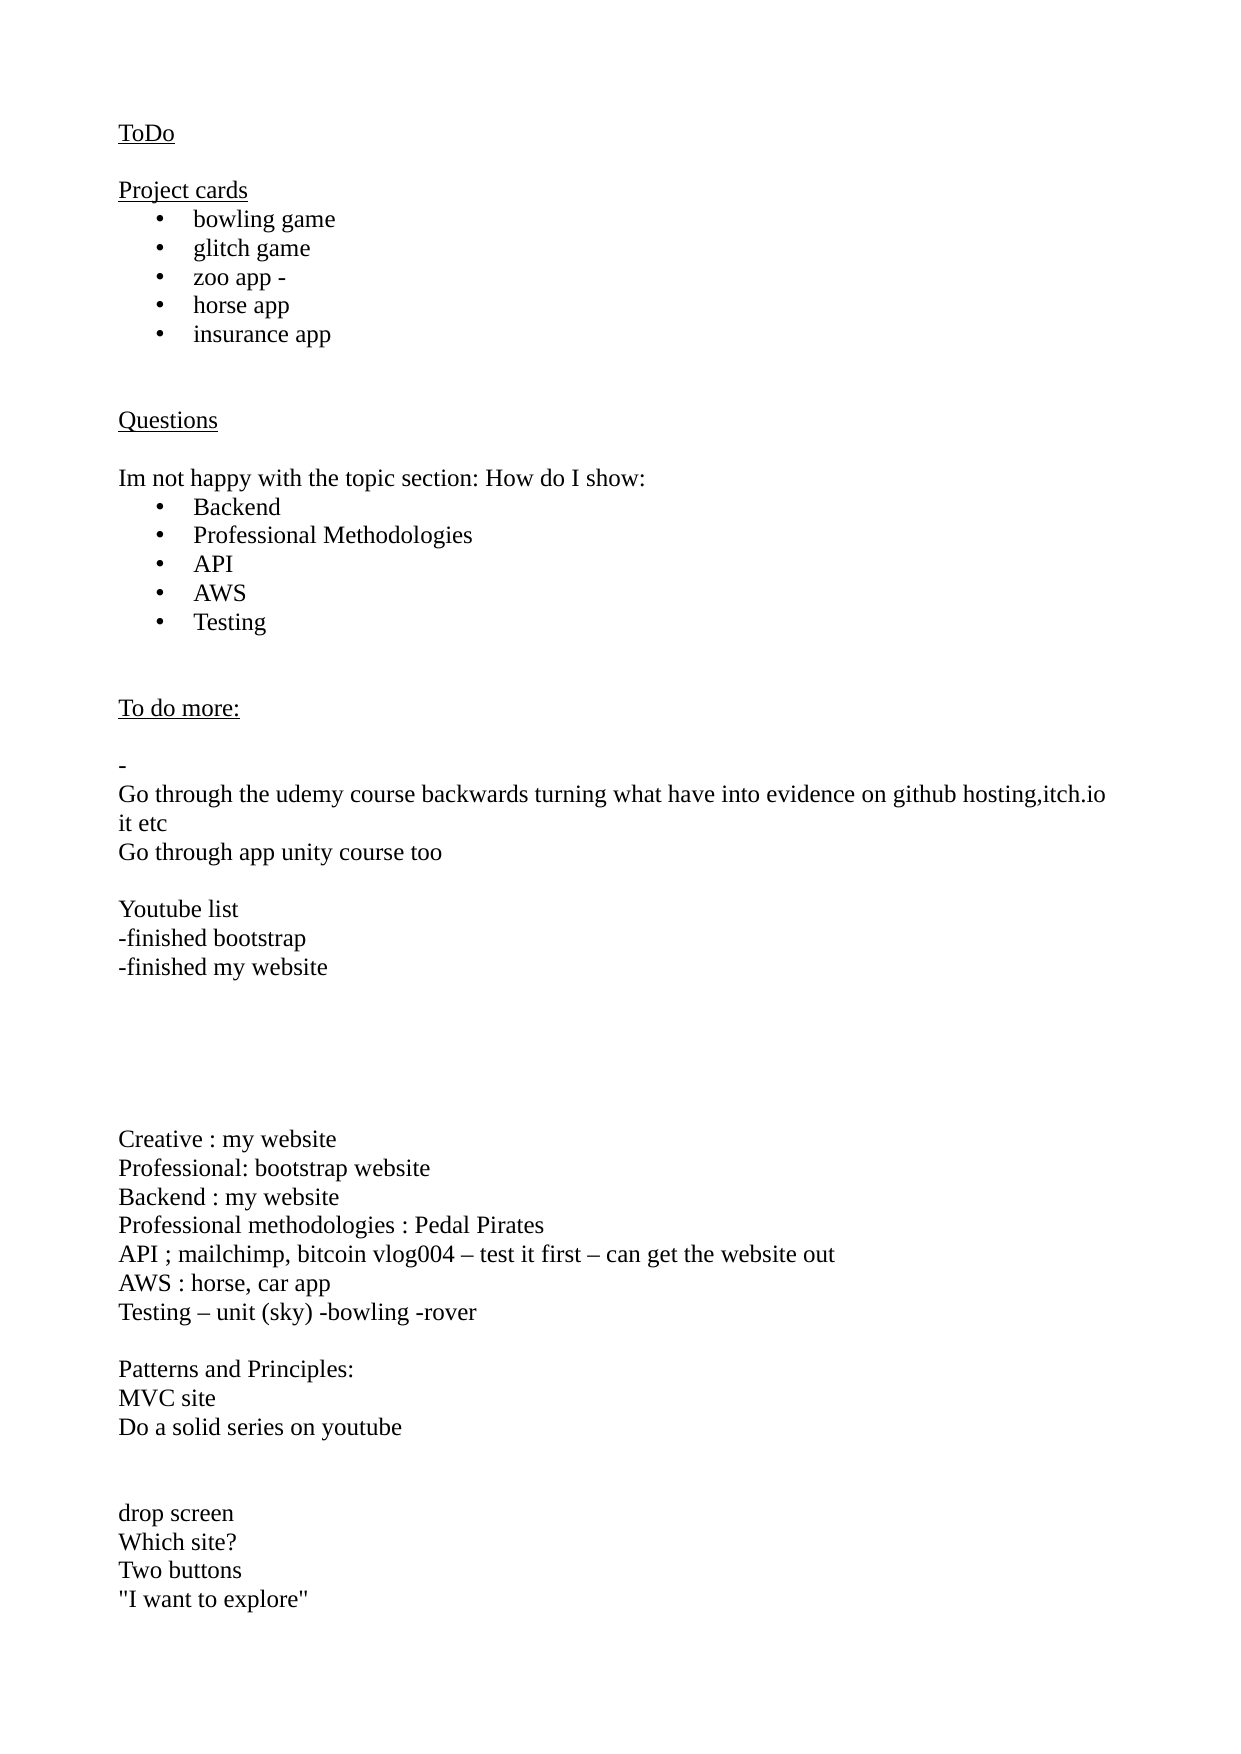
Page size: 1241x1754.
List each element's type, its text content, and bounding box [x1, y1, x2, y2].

text Professional: bootstrap website [118, 1153, 1122, 1182]
text "I want to explore" [118, 1584, 1122, 1613]
text Im not happy with the topic section: How do I show: [118, 463, 1122, 492]
list API [156, 549, 1122, 578]
text API ; mailchimp, bitcoin vlog004 – test it first – can get the website out [118, 1239, 1122, 1268]
text Go through the udemy course backwards turning what have into evidence on github hosting,itch.io it etc [118, 779, 1122, 837]
list AWS [156, 578, 1122, 607]
list zoo app - [156, 262, 1122, 291]
text Testing – unit (sky) -bowling -rover [118, 1297, 1122, 1326]
text drop screen [118, 1498, 1122, 1527]
list Testing [156, 607, 1122, 636]
list bowling game [156, 204, 1122, 233]
text -finished my website [118, 952, 1122, 981]
text Backend : my website [118, 1182, 1122, 1211]
text Do a solid series on youtube [118, 1412, 1122, 1441]
text - [118, 751, 1122, 779]
text Project cards [118, 176, 1122, 204]
list horse app [156, 291, 1122, 319]
text AWS : horse, car app [118, 1268, 1122, 1297]
text Which site? [118, 1527, 1122, 1556]
text Go through app unity course too [118, 837, 1122, 866]
text To do more: [118, 693, 1122, 722]
text -finished bootstrap [118, 923, 1122, 952]
list glitch game [156, 233, 1122, 262]
text MVC site [118, 1383, 1122, 1412]
text Professional methodologies : Pedal Pirates [118, 1211, 1122, 1239]
text ToDo [118, 118, 1122, 147]
list Professional Methodologies [156, 521, 1122, 549]
text Creative : my website [118, 1124, 1122, 1153]
list insurance app [156, 319, 1122, 348]
text Patterns and Principles: [118, 1354, 1122, 1383]
text Two buttons [118, 1556, 1122, 1584]
text Questions [118, 406, 1122, 434]
text Youtube list [118, 894, 1122, 923]
list Backend [156, 492, 1122, 521]
